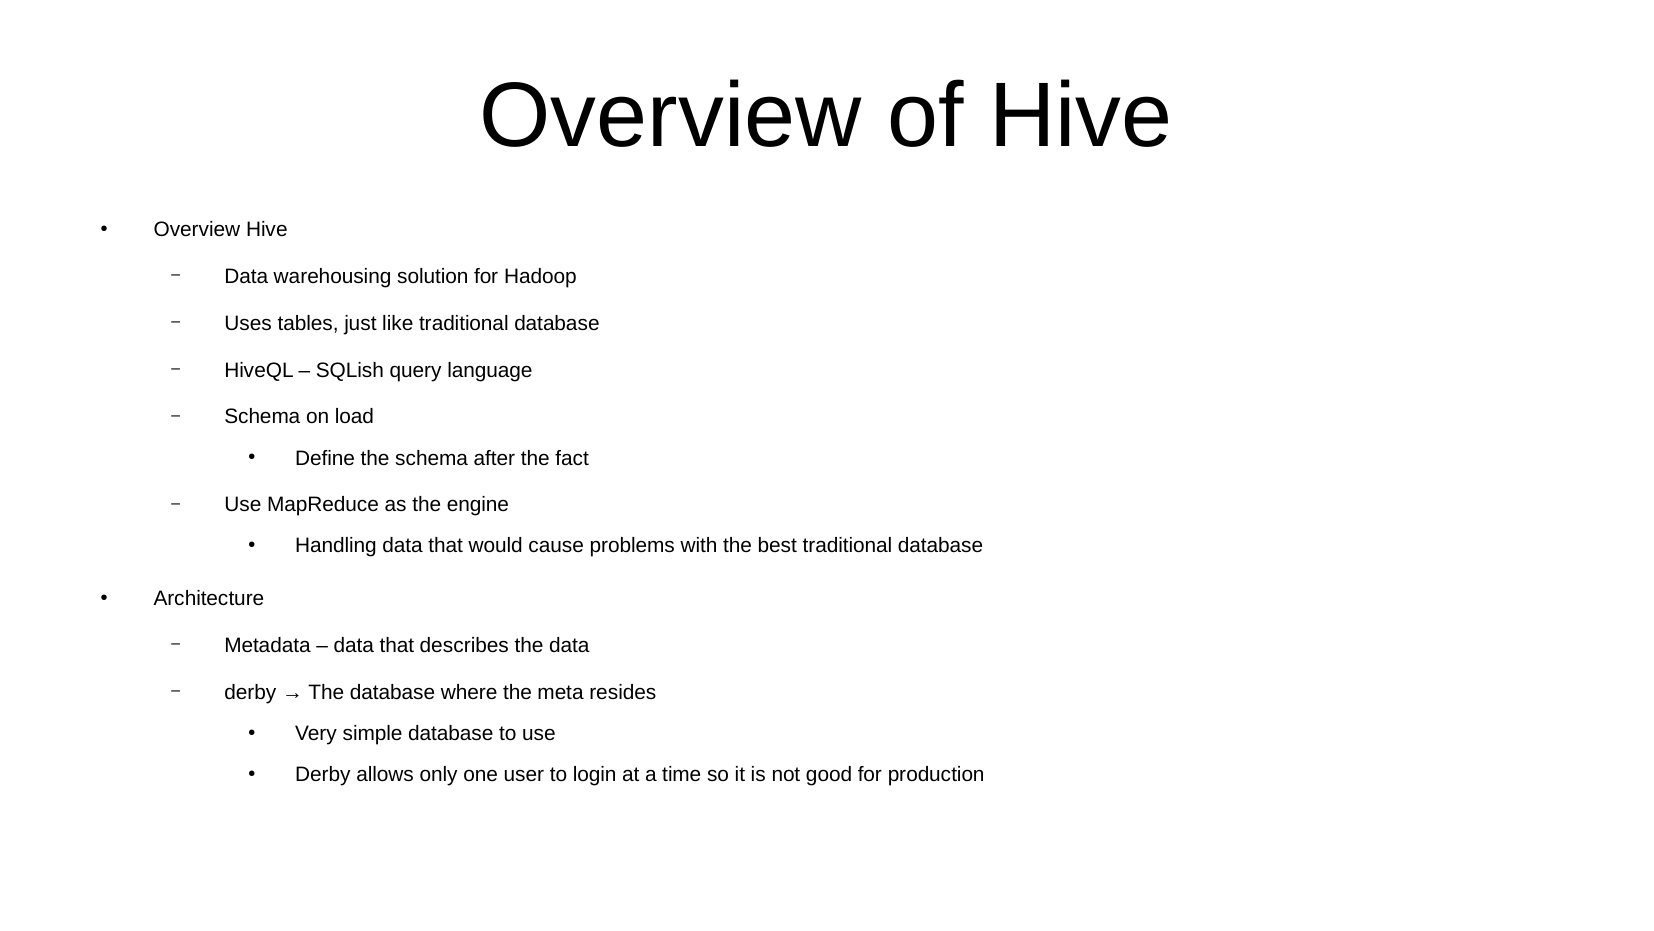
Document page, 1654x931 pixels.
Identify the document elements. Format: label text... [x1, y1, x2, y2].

title Overview of Hive [82, 37, 1571, 193]
list Overview Hive Data warehousing solution for Hadoop Uses tables, just like traditional database HiveQL – SQLish query language Schema on load Define the schema after the fact Use MapReduce as the engine Handling data that would cause problems with the best traditional database Architecture Metadata – data that describes the data derby → The database where the meta resides Very simple database to use Derby allows only one user to login at a time so it is not good for production [82, 217, 1636, 916]
